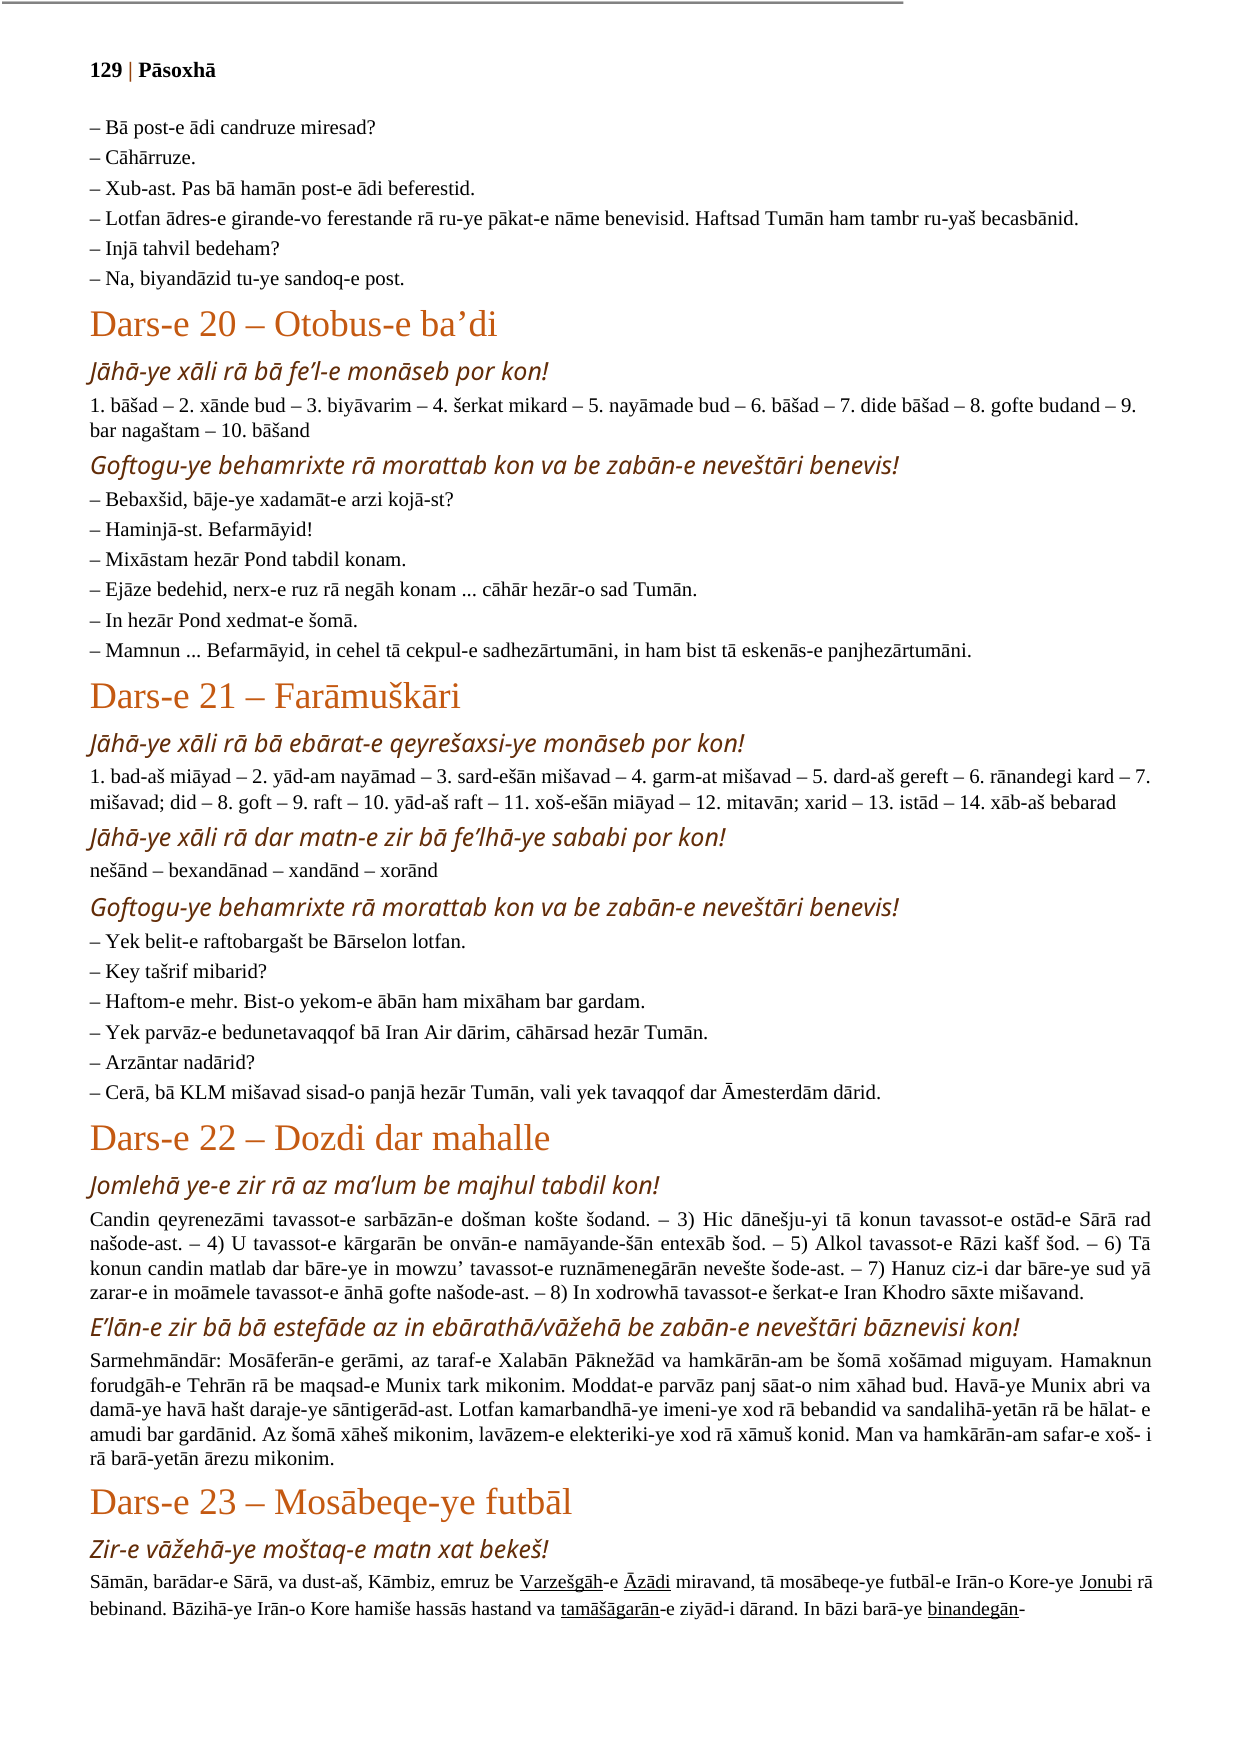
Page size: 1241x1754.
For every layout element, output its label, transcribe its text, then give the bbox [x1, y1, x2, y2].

text Jomlehā ye‐e zir rā az ma’lum be majhul tabdil kon! [89, 1167, 1153, 1202]
text 129 | Pāsoxhā [89, 57, 1153, 82]
text – Yek belit‐e raftobargašt be Bārselon lotfan. [89, 929, 1153, 953]
text Dars‐e 23 – Mosābeqe‐ye futbāl [89, 1479, 1153, 1523]
text – Cerā, bā KLM mišavad sisad‐o panjā hezār Tumān, vali yek tavaqqof dar Āmesterdām dārid. [89, 1080, 1153, 1104]
text E’lān‐e zir bā bā estefāde az in ebārathā/vāžehā be zabān‐e neveštāri bāznevisi kon! [89, 1309, 1153, 1343]
text – Arzāntar nadārid? [89, 1050, 1153, 1074]
text Jāhā‐ye xāli rā bā ebārat‐e qeyrešaxsi‐ye monāseb por kon! [89, 725, 1153, 759]
text Dars‐e 21 – Farāmuškāri [89, 673, 1153, 716]
text – Key tašrif mibarid? [89, 959, 1153, 983]
text [0, 0, 905, 6]
text 1. bāšad – 2. xānde bud – 3. biyāvarim – 4. šerkat mikard – 5. nayāmade bud – 6. bāšad – 7. dide bāšad – 8. gofte budand – 9. bar nagaštam – 10. bāšand [89, 392, 1153, 442]
text Jāhā‐ye xāli rā dar matn‐e zir bā fe’lhā‐ye sababi por kon! [89, 819, 1153, 853]
text – Yek parvāz‐e bedunetavaqqof bā Iran Air dārim, cāhārsad hezār Tumān. [89, 1020, 1153, 1044]
text – Haminjā‐st. Befarmāyid! [89, 517, 1153, 541]
text – In hezār Pond xedmat‐e šomā. [89, 608, 1153, 632]
text 1. bad‐aš miāyad – 2. yād‐am nayāmad – 3. sard‐ešān mišavad – 4. garm‐at mišavad – 5. dard‐aš gereft – 6. rānandegi kard – 7. mišavad; did – 8. goft – 9. raft – 10. yād‐aš raft – 11. xoš‐ešān miāyad – 12. mitavān; xarid – 13. istād – 14. xāb‐aš bebarad [89, 764, 1153, 814]
text – Lotfan ādres‐e girande‐vo ferestande rā ru‐ye pākat‐e nāme benevisid. Haftsad Tumān ham tambr ru‐yaš becasbānid. [89, 206, 1153, 230]
text – Mamnun ... Befarmāyid, in cehel tā cekpul‐e sadhezārtumāni, in ham bist tā eskenās‐e panjhezārtumāni. [89, 638, 1153, 662]
text Sarmehmāndār: Mosāferān‐e gerāmi, az taraf‐e Xalabān Pāknežād va hamkārān‐am be šomā xošāmad miguyam. Hamaknun forudgāh‐e Tehrān rā be maqsad‐e Munix tark mikonim. Moddat‐e parvāz panj sāat‐o nim xāhad bud. Havā‐ye Munix abri va damā‐ye havā hašt daraje‐ye sāntigerād‐ast. Lotfan kamarbandhā‐ye imeni‐ye xod rā bebandid va sandalihā‐yetān rā be hālat‐ e amudi bar gardānid. Az šomā xāheš mikonim, lavāzem‐e elekteriki‐ye xod rā xāmuš konid. Man va hamkārān‐am safar‐e xoš‐ i rā barā‐yetān ārezu mikonim. [89, 1348, 1153, 1470]
text Dars‐e 22 – Dozdi dar mahalle [89, 1116, 1153, 1159]
text – Na, biyandāzid tu‐ye sandoq‐e post. [89, 266, 1153, 290]
text – Ejāze bedehid, nerx‐e ruz rā negāh konam ... cāhār hezār‐o sad Tumān. [89, 577, 1153, 601]
text – Injā tahvil bedeham? [89, 236, 1153, 260]
text nešānd – bexandānad – xandānd – xorānd [89, 858, 1153, 882]
text – Bā post‐e ādi candruze miresad? [89, 115, 1153, 139]
text – Cāhārruze. [89, 145, 1153, 169]
text Goftogu‐ye behamrixte rā morattab kon va be zabān‐e neveštāri benevis! [89, 448, 1153, 482]
text – Haftom‐e mehr. Bist‐o yekom‐e ābān ham mixāham bar gardam. [89, 989, 1153, 1013]
text – Mixāstam hezār Pond tabdil konam. [89, 547, 1153, 571]
text – Xub‐ast. Pas bā hamān post‐e ādi beferestid. [89, 176, 1153, 199]
text Dars‐e 20 – Otobus‐e ba’di [89, 302, 1153, 345]
text Candin qeyrenezāmi tavassot‐e sarbāzān‐e došman košte šodand. – 3) Hic dānešju‐yi tā konun tavassot‐e ostād‐e Sārā rad našode‐ast. – 4) U tavassot‐e kārgarān be onvān‐e namāyande‐šān entexāb šod. – 5) Alkol tavassot‐e Rāzi kašf šod. – 6) Tā konun candin matlab dar bāre‐ye in mowzu’ tavassot‐e ruznāmenegārān nevešte šode‐ast. – 7) Hanuz ciz‐i dar bāre‐ye sud yā zarar‐e in moāmele tavassot‐e ānhā gofte našode‐ast. – 8) In xodrowhā tavassot‐e šerkat‐e Iran Khodro sāxte mišavand. [89, 1206, 1153, 1304]
text Goftogu‐ye behamrixte rā morattab kon va be zabān‐e neveštāri benevis! [89, 890, 1153, 924]
text Sāmān, barādar‐e Sārā, va dust‐aš, Kāmbiz, emruz be Varzešgāh‐e Āzādi miravand, tā mosābeqe‐ye futbāl‐e Irān‐o Kore‐ye Jonubi rā bebinand. Bāzihā‐ye Irān‐o Kore hamiše hassās hastand va tamāšāgarān‐e ziyād‐i dārand. In bāzi barā‐ye binandegān‐ [89, 1570, 1153, 1620]
text – Bebaxšid, bāje‐ye xadamāt‐e arzi kojā‐st? [89, 487, 1153, 511]
text Jāhā‐ye xāli rā bā fe’l‐e monāseb por kon! [89, 353, 1153, 388]
text Zir‐e vāžehā‐ye moštaq‐e matn xat bekeš! [89, 1531, 1153, 1565]
